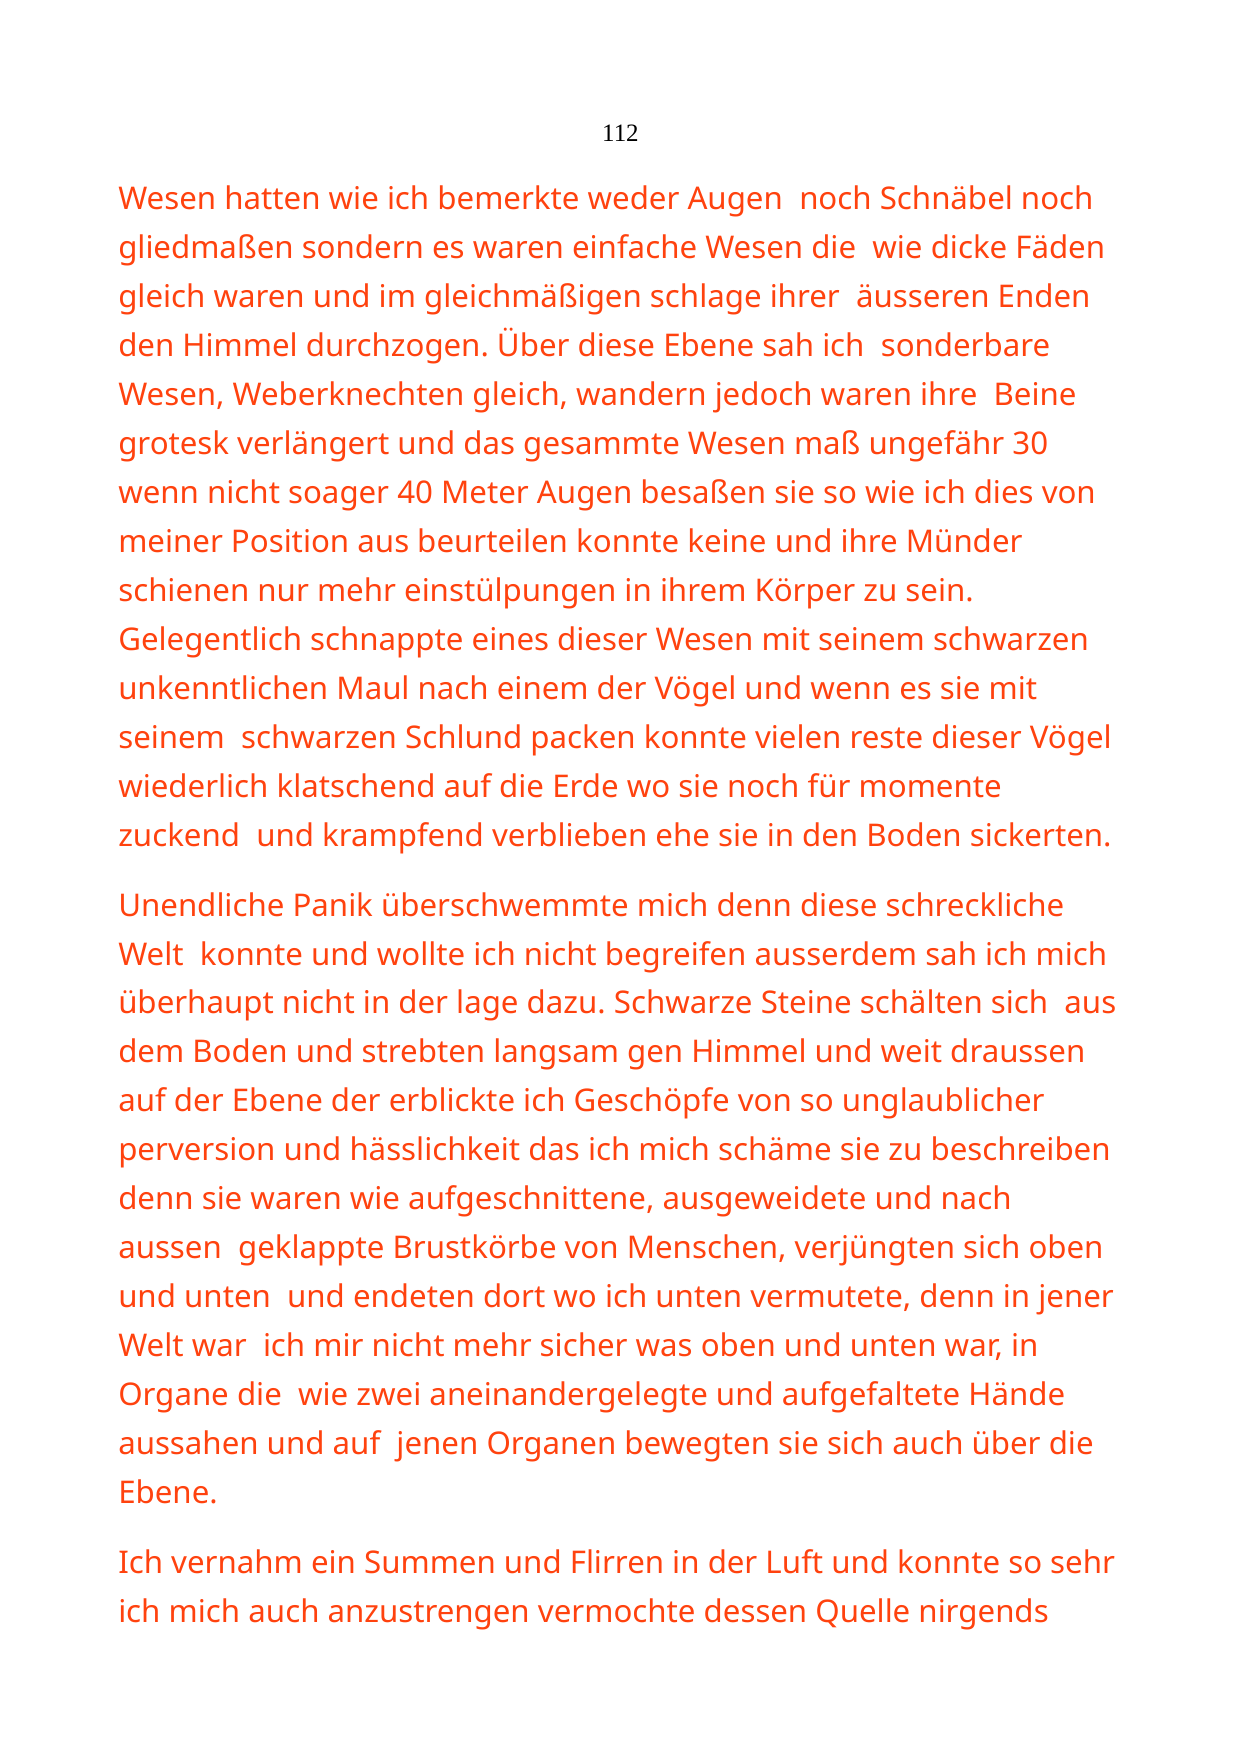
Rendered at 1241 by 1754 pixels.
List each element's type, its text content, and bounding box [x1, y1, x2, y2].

text Ich vernahm ein Summen und Flirren in der Luft und konnte so sehr ich mich auch anzustrengen vermochte dessen Quelle nirgends [118, 1540, 1122, 1631]
text Wesen hatten wie ich bemerkte weder Augen noch Schnäbel noch gliedmaßen sondern es waren einfache Wesen die wie dicke Fäden gleich waren und im gleichmäßigen schlage ihrer äusseren Enden den Himmel durchzogen. Über diese Ebene sah ich sonderbare Wesen, Weberknechten gleich, wandern jedoch waren ihre Beine grotesk verlängert und das gesammte Wesen maß ungefähr 30 wenn nicht soager 40 Meter Augen besaßen sie so wie ich dies von meiner Position aus beurteilen konnte keine und ihre Münder schienen nur mehr einstülpungen in ihrem Körper zu sein. Gelegentlich schnappte eines dieser Wesen mit seinem schwarzen unkenntlichen Maul nach einem der Vögel und wenn es sie mit seinem schwarzen Schlund packen konnte vielen reste dieser Vögel wiederlich klatschend auf die Erde wo sie noch für momente zuckend und krampfend verblieben ehe sie in den Boden sickerten. [118, 176, 1122, 855]
text Unendliche Panik überschwemmte mich denn diese schreckliche Welt konnte und wollte ich nicht begreifen ausserdem sah ich mich überhaupt nicht in der lage dazu. Schwarze Steine schälten sich aus dem Boden und strebten langsam gen Himmel und weit draussen auf der Ebene der erblickte ich Geschöpfe von so unglaublicher perversion und hässlichkeit das ich mich schäme sie zu beschreiben denn sie waren wie aufgeschnittene, ausgeweidete und nach aussen geklappte Brustkörbe von Menschen, verjüngten sich oben und unten und endeten dort wo ich unten vermutete, denn in jener Welt war ich mir nicht mehr sicher was oben und unten war, in Organe die wie zwei aneinandergelegte und aufgefaltete Hände aussahen und auf jenen Organen bewegten sie sich auch über die Ebene. [118, 883, 1122, 1513]
